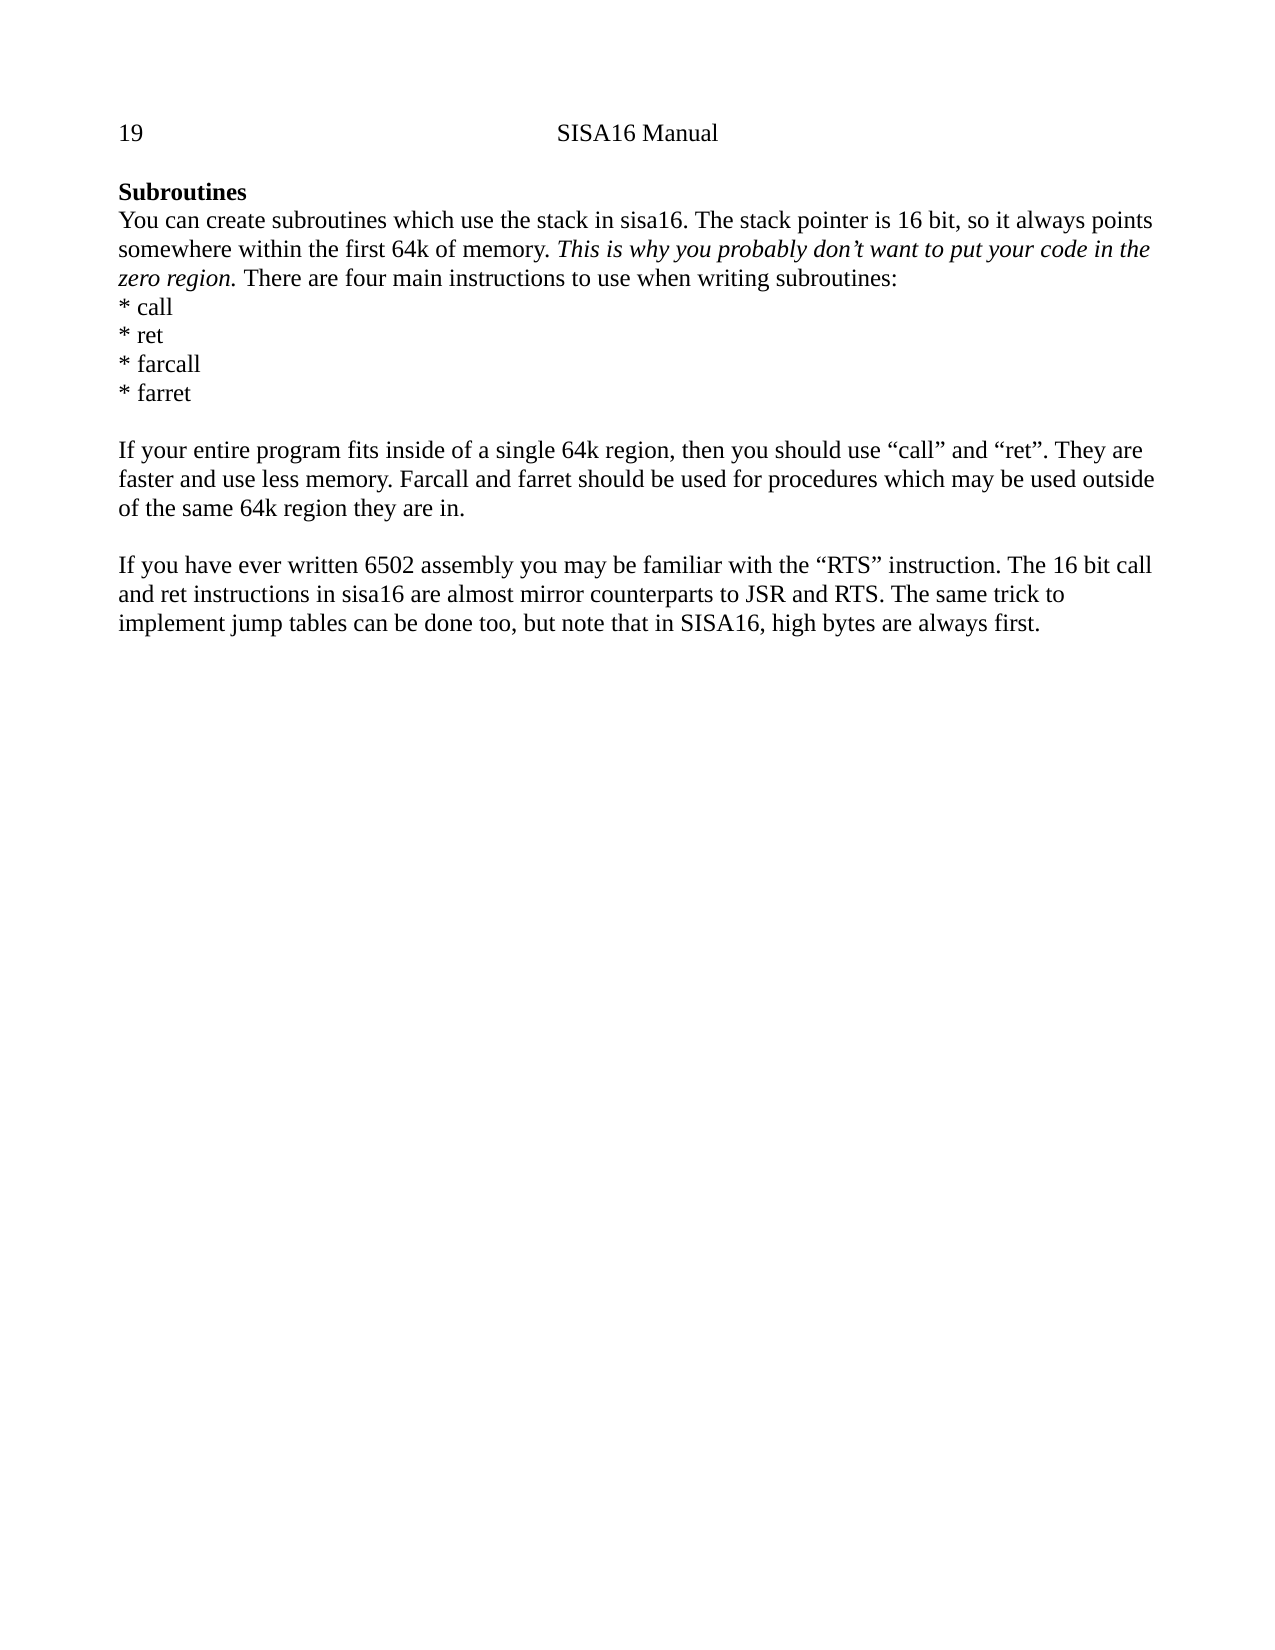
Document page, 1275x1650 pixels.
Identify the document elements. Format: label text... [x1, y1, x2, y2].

text * call * ret * farcall * farret [118, 292, 1157, 407]
text If your entire program fits inside of a single 64k region, then you should use “call” and “ret”. They are faster and use less memory. Farcall and farret should be used for procedures which may be used outside of the same 64k region they are in. If you have ever written 6502 assembly you may be familiar with the “RTS” instruction. The 16 bit call and ret instructions in sisa16 are almost mirror counterparts to JSR and RTS. The same trick to implement jump tables can be done too, but note that in SISA16, high bytes are always first. [118, 436, 1157, 637]
text You can create subroutines which use the stack in sisa16. The stack pointer is 16 bit, so it always points somewhere within the first 64k of memory. This is why you probably don’t want to put your code in the zero region. There are four main instructions to use when writing subroutines: [118, 206, 1157, 292]
text Subroutines [118, 177, 1157, 206]
